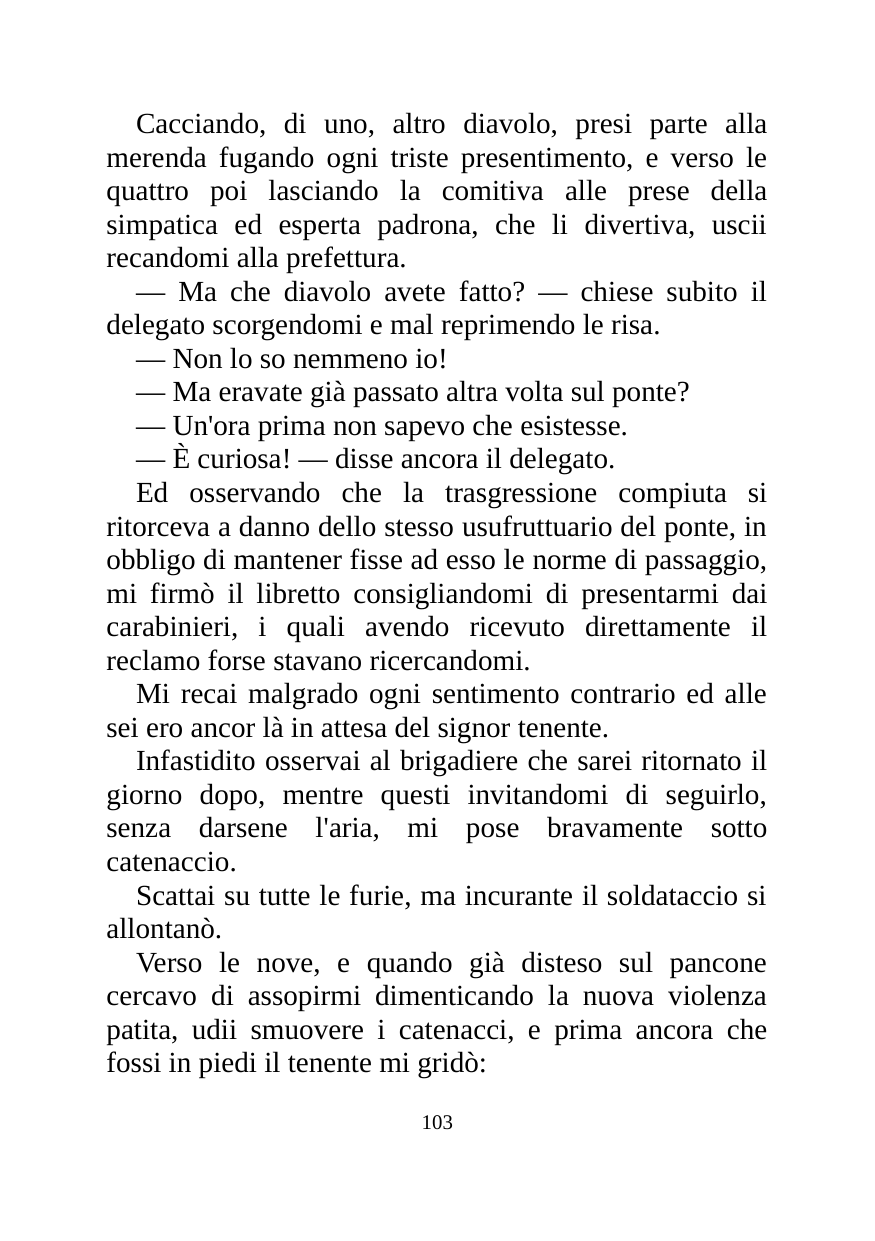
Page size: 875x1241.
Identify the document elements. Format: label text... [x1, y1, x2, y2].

text Cacciando, di uno, altro diavolo, presi parte alla merenda fugando ogni triste presentimento, e verso le quattro poi lasciando la comitiva alle prese della simpatica ed esperta padrona, che li divertiva, uscii recandomi alla prefettura. [106, 106, 768, 274]
text — È curiosa! — disse ancora il delegato. [106, 442, 768, 475]
text Verso le nove, e quando già disteso sul pancone cercavo di assopirmi dimenticando la nuova violenza patita, udii smuovere i catenacci, e prima ancora che fossi in piedi il tenente mi gridò: [106, 945, 768, 1079]
text — Ma che diavolo avete fatto? — chiese subito il delegato scorgendomi e mal reprimendo le risa. [106, 274, 768, 341]
text — Non lo so nemmeno io! [106, 341, 768, 374]
text — Un'ora prima non sapevo che esistesse. [106, 408, 768, 442]
text Mi recai malgrado ogni sentimento contrario ed alle sei ero ancor là in attesa del signor tenente. [106, 676, 768, 743]
text Infastidito osservai al brigadiere che sarei ritornato il giorno dopo, mentre questi invitandomi di seguirlo, senza darsene l'aria, mi pose bravamente sotto catenaccio. [106, 743, 768, 878]
text Ed osservando che la trasgressione compiuta si ritorceva a danno dello stesso usufruttuario del ponte, in obbligo di mantener fisse ad esso le norme di passaggio, mi firmò il libretto consigliandomi di presentarmi dai carabinieri, i quali avendo ricevuto direttamente il reclamo forse stavano ricercandomi. [106, 475, 768, 676]
text — Ma eravate già passato altra volta sul ponte? [106, 374, 768, 408]
text Scattai su tutte le furie, ma incurante il soldataccio si allontanò. [106, 878, 768, 945]
